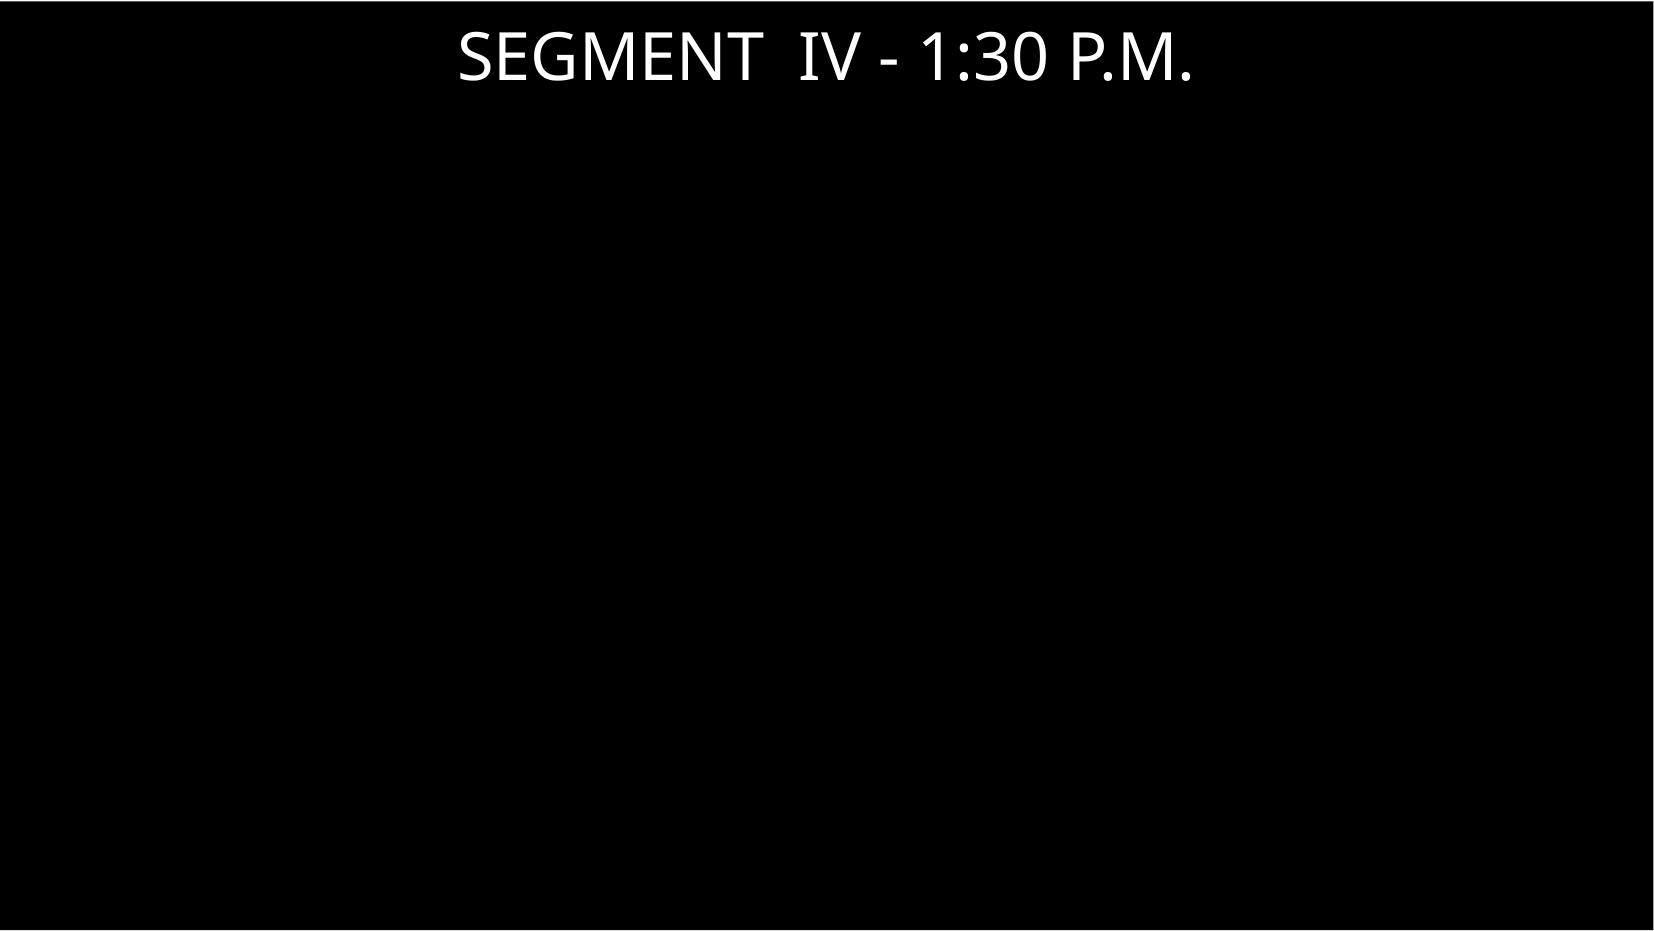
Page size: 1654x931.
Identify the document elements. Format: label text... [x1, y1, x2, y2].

text_box SEGMENT IV - 1:30 P.M. [0, 1, 1654, 931]
